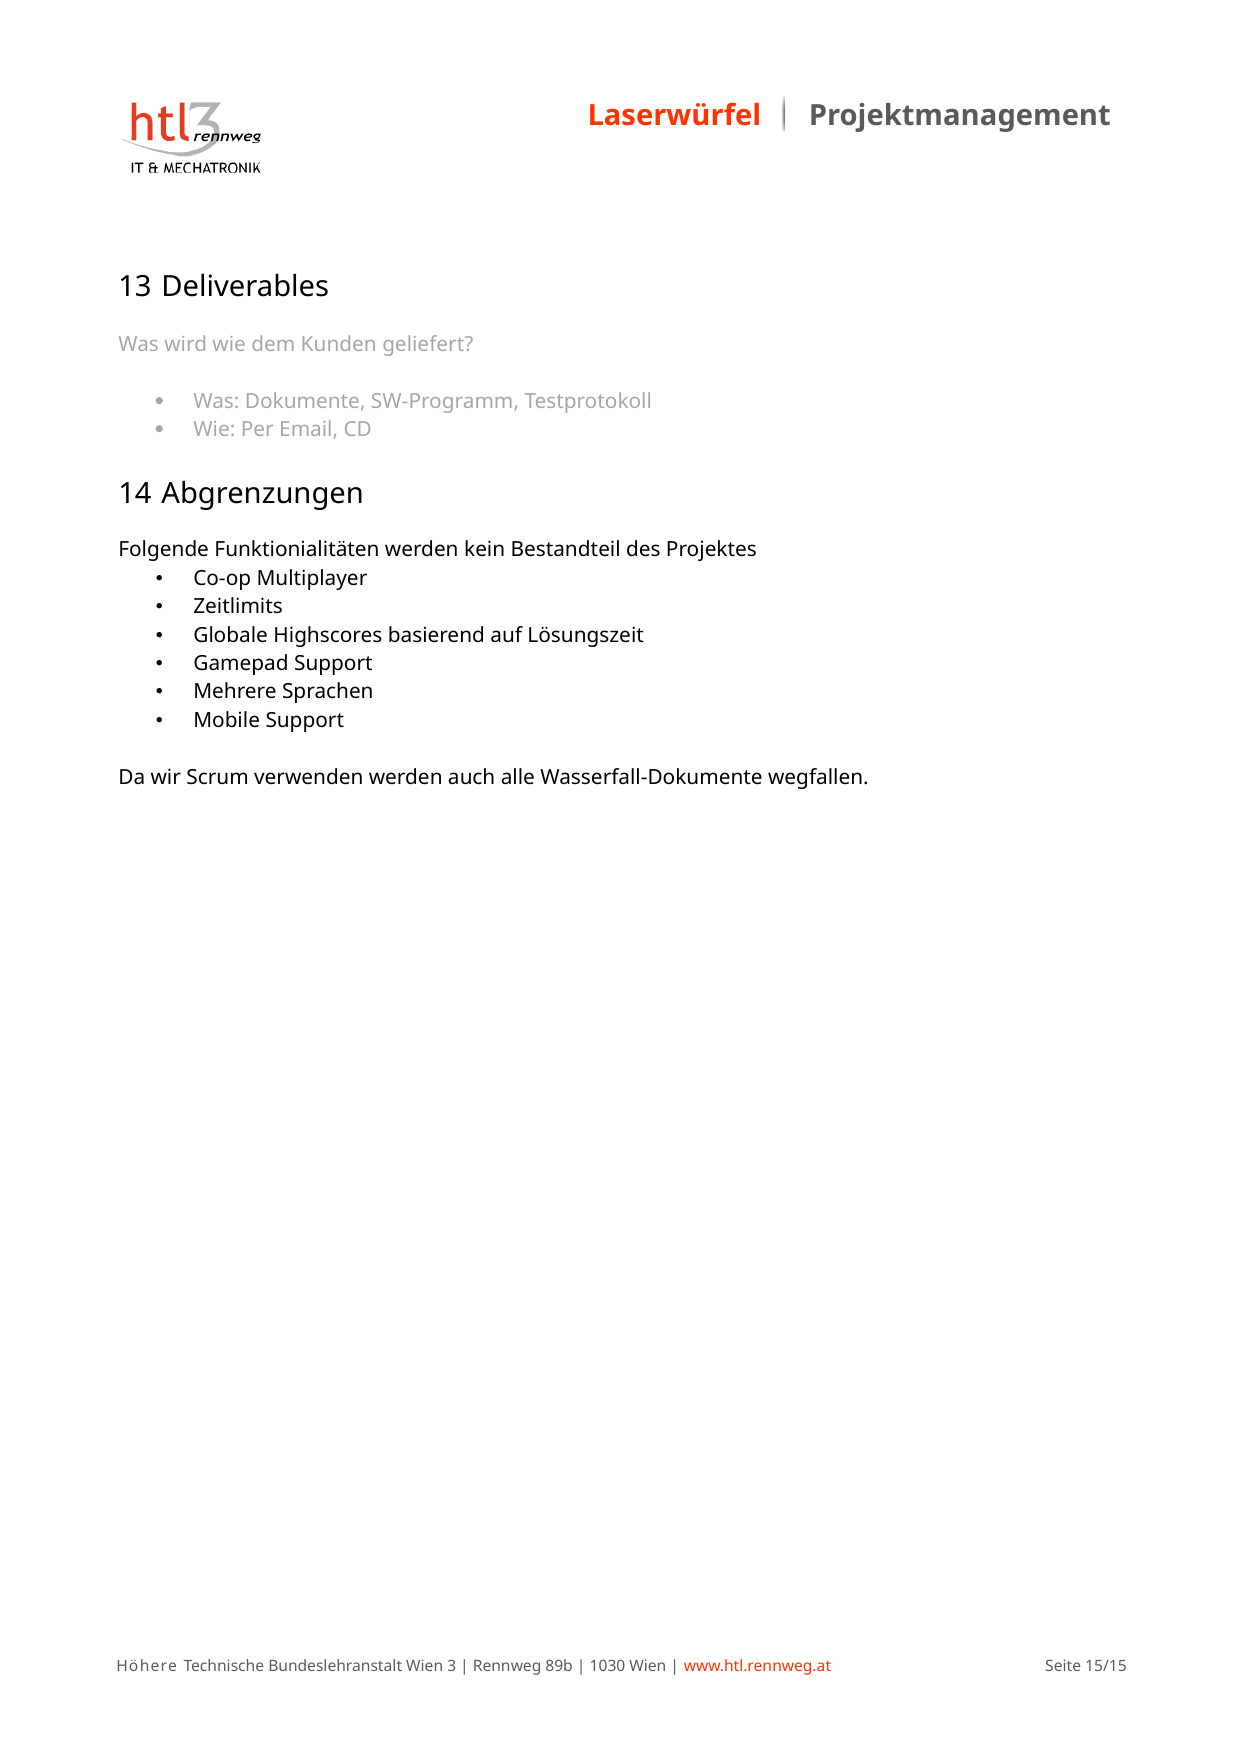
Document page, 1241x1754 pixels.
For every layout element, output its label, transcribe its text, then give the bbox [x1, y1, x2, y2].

text Folgende Funktionialitäten werden kein Bestandteil des Projektes [118, 534, 1122, 563]
list Wie: Per Email, CD [156, 414, 1122, 443]
list Co-op Multiplayer [156, 563, 1122, 591]
text Was wird wie dem Kunden geliefert? [118, 328, 1122, 357]
list Zeitlimits [156, 591, 1122, 620]
subtitle Abgrenzungen [118, 480, 1122, 509]
subtitle Deliverables [118, 273, 1122, 303]
text Da wir Scrum verwenden werden auch alle Wasserfall-Dokumente wegfallen. [118, 762, 1122, 790]
list Globale Highscores basierend auf Lösungszeit [156, 620, 1122, 648]
list Was: Dokumente, SW-Programm, Testprotokoll [156, 386, 1122, 414]
list Mehrere Sprachen [156, 677, 1122, 705]
list Mobile Support [156, 705, 1122, 733]
list Gamepad Support [156, 648, 1122, 677]
